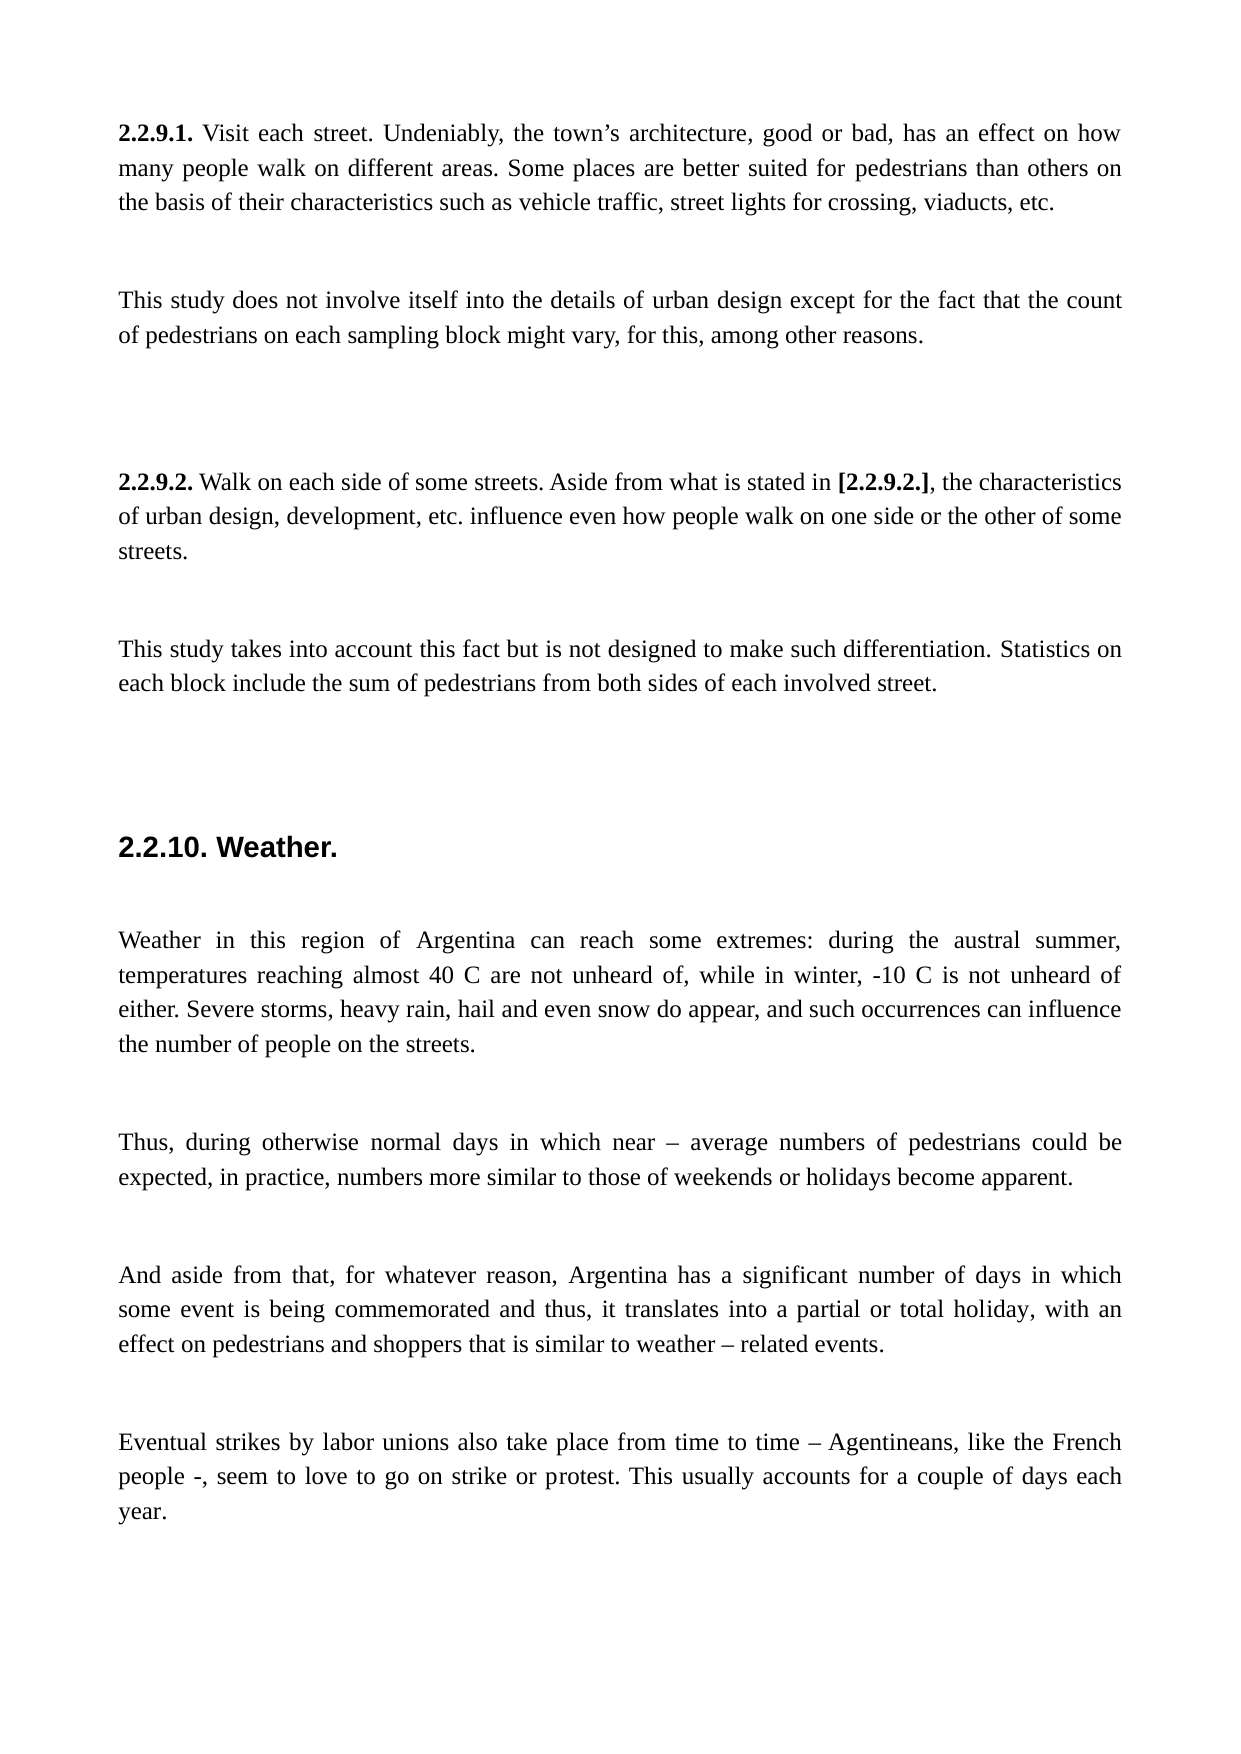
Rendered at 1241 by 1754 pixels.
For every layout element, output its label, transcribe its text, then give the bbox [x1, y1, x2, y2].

text 2.2.9.1. Visit each street. Undeniably, the town’s architecture, good or bad, has an effect on how many people walk on different areas. Some places are better suited for pedestrians than others on the basis of their characteristics such as vehicle traffic, street lights for crossing, viaducts, etc. [118, 118, 1122, 216]
text And aside from that, for whatever reason, Argentina has a significant number of days in which some event is being commemorated and thus, it translates into a partial or total holiday, with an effect on pedestrians and shoppers that is similar to weather – related events. [118, 1260, 1122, 1357]
text Weather in this region of Argentina can reach some extremes: during the austral summer, temperatures reaching almost 40 C are not unheard of, while in winter, -10 C is not unheard of either. Severe storms, heavy rain, hail and even snow do appear, and such occurrences can influence the number of people on the streets. [118, 926, 1122, 1058]
text This study does not involve itself into the details of urban design except for the fact that the count of pedestrians on each sampling block might vary, for this, among other reasons. [118, 285, 1122, 348]
text 2.2.9.2. Walk on each side of some streets. Aside from what is stated in [2.2.9.2.], the characteristics of urban design, development, etc. influence even how people walk on one side or the other of some streets. [118, 467, 1122, 564]
text This study takes into account this fact but is not designed to make such differentiation. Statistics on each block include the sum of pedestrians from both sides of each involved street. [118, 634, 1122, 697]
subtitle 2.2.10. Weather. [118, 830, 1122, 864]
text Thus, during otherwise normal days in which near – average numbers of pedestrians could be expected, in practice, numbers more similar to those of weekends or holidays become apparent. [118, 1127, 1122, 1190]
text Eventual strikes by labor unions also take place from time to time – Agentineans, like the French people -, seem to love to go on strike or protest. This usually accounts for a couple of days each year. [118, 1427, 1122, 1524]
